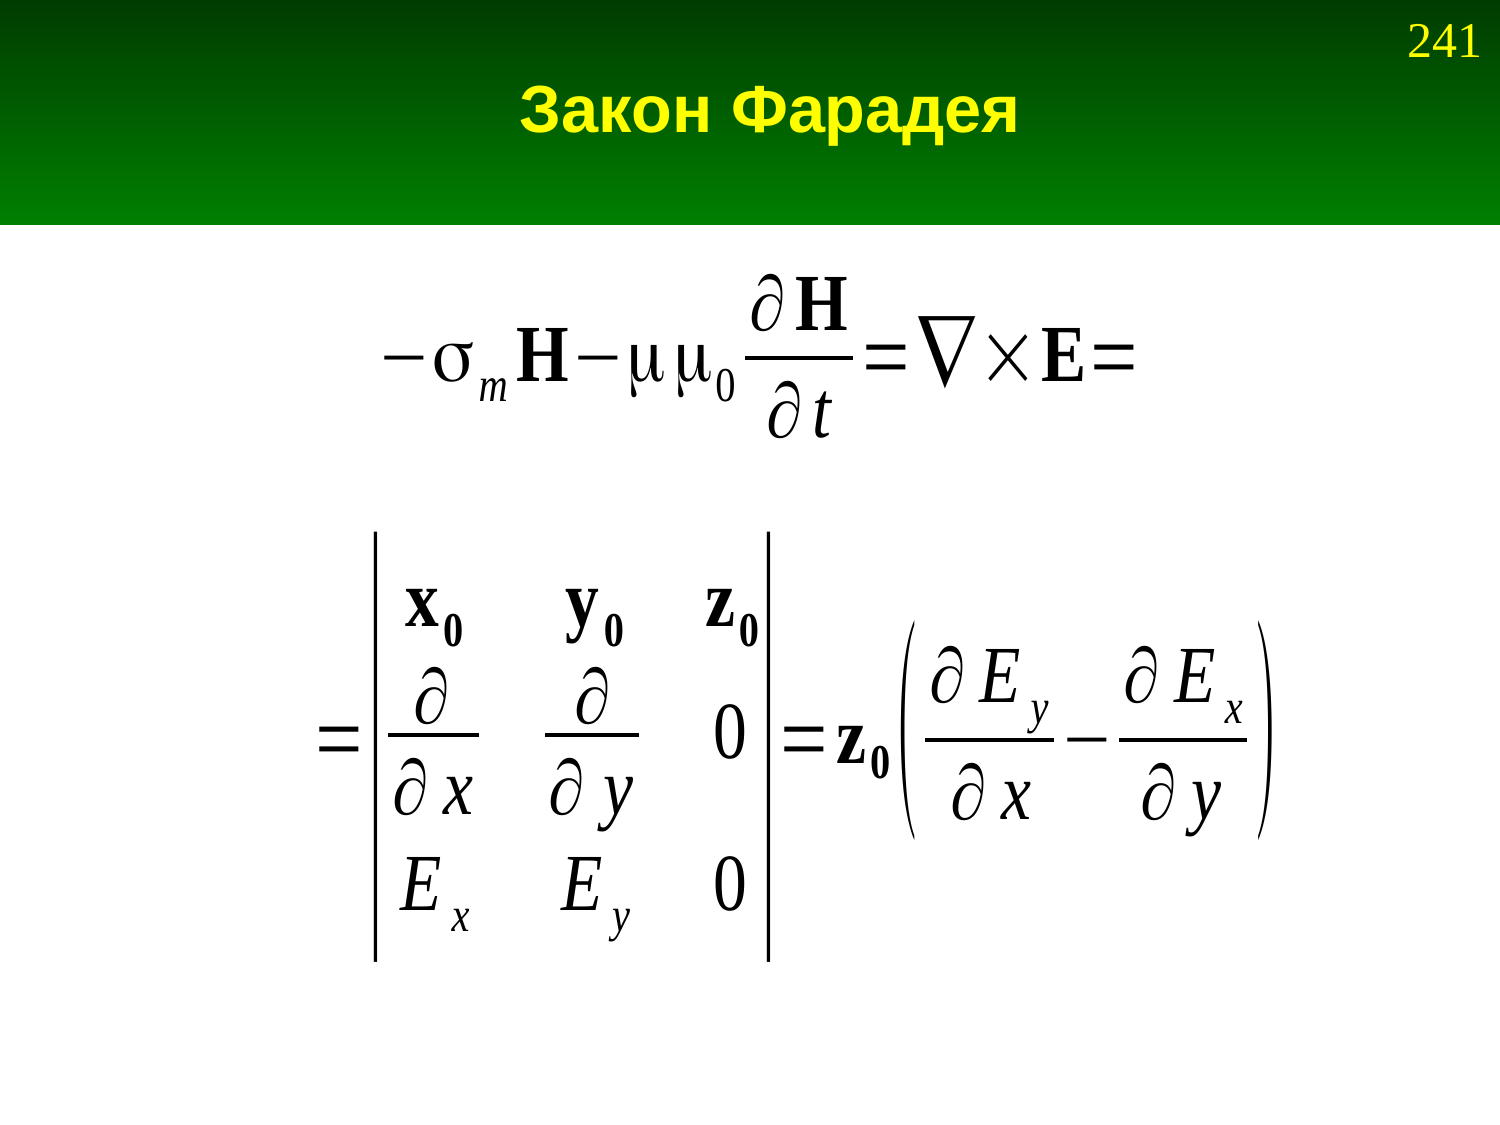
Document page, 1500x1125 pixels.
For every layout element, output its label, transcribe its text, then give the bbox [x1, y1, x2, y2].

chart [295, 525, 1293, 962]
title Закон Фарадея [100, 2, 1441, 209]
chart [360, 259, 1160, 454]
